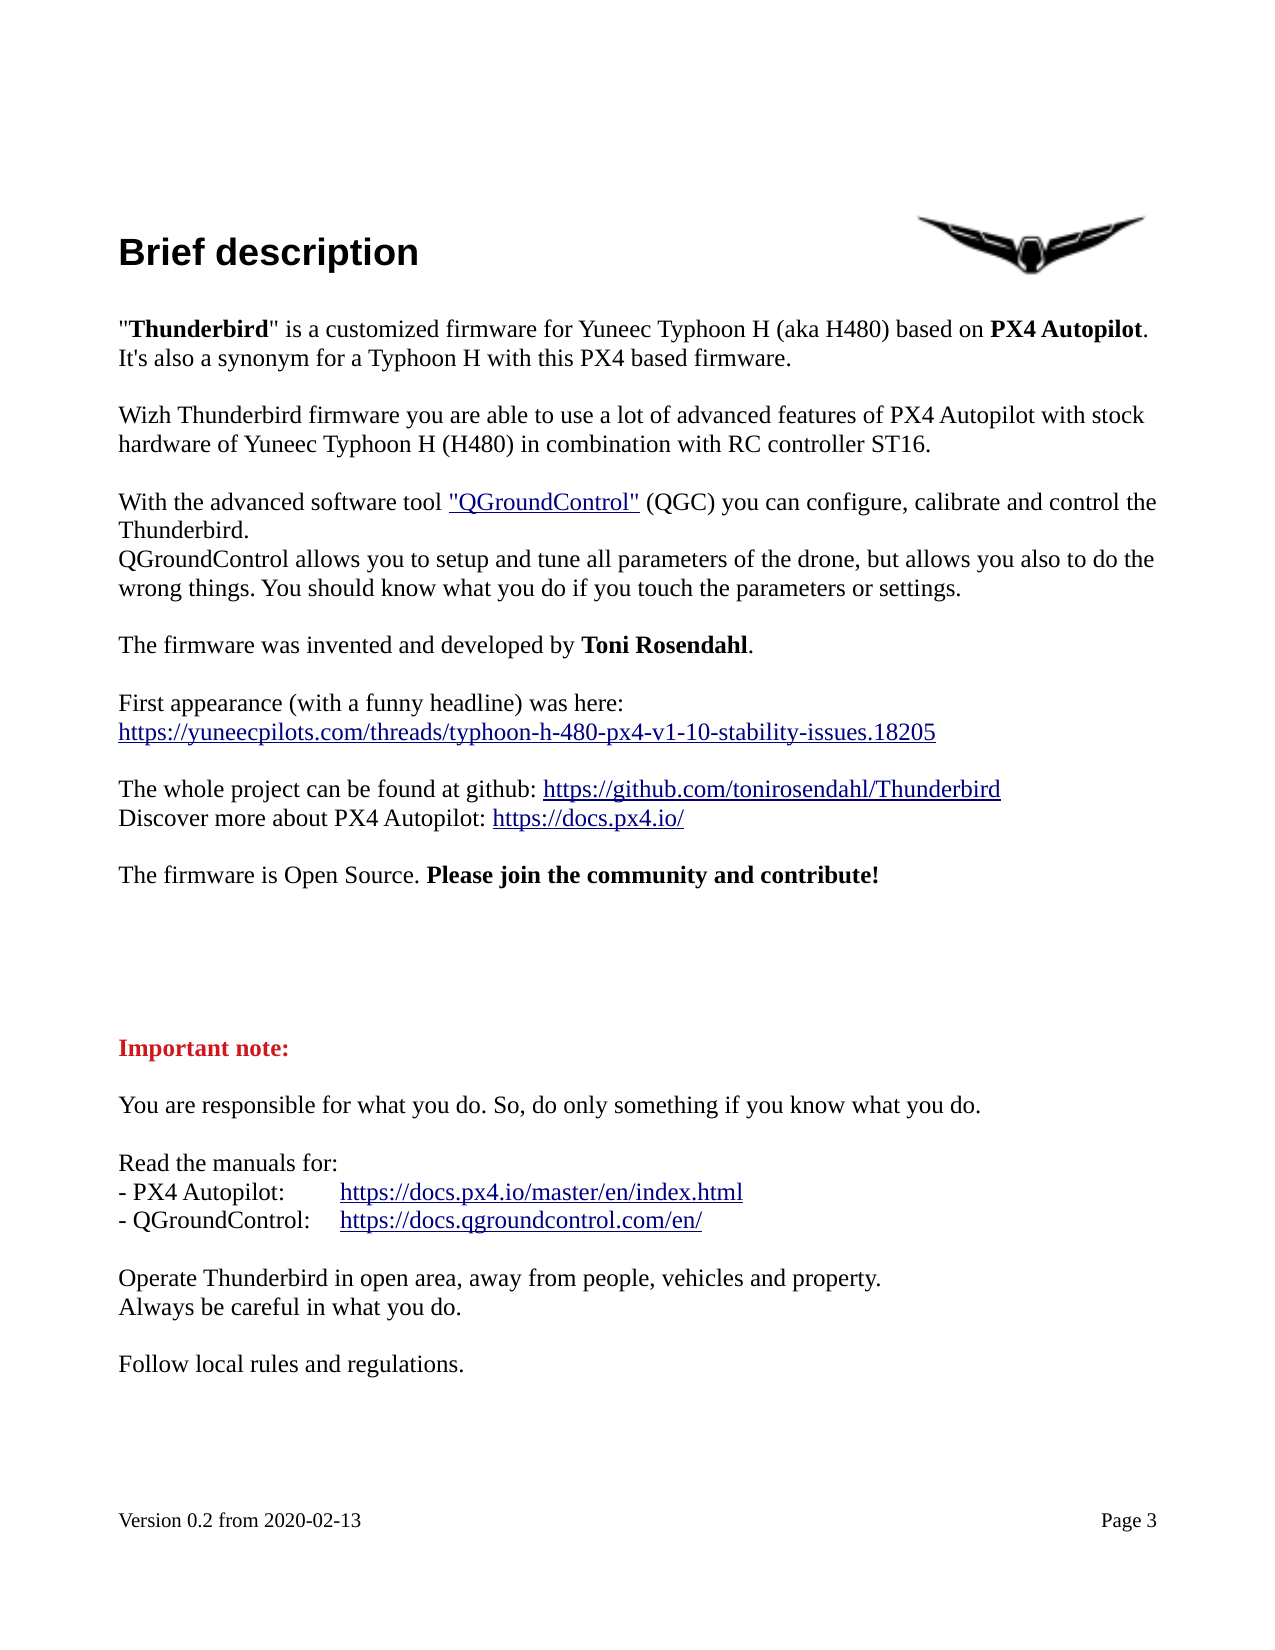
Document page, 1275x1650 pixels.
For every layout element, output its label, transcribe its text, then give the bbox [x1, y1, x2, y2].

text Discover more about PX4 Autopilot: https://docs.px4.io/ [118, 803, 1157, 832]
text https://yuneecpilots.com/threads/typhoon-h-480-px4-v1-10-stability-issues.18205 [118, 717, 1157, 746]
text Important note: [118, 1033, 1157, 1062]
text Follow local rules and regulations. [118, 1349, 1157, 1378]
text - QGroundControl: https://docs.qgroundcontrol.com/en/ [118, 1206, 1157, 1234]
text Operate Thunderbird in open area, away from people, vehicles and property. [118, 1263, 1157, 1292]
picture [914, 212, 1148, 279]
text First appearance (with a funny headline) was here: [118, 688, 1157, 717]
text Wizh Thunderbird firmware you are able to use a lot of advanced features of PX4 Autopilot with stock hardware of Yuneec Typhoon H (H480) in combination with RC controller ST16. [118, 401, 1157, 458]
text "Thunderbird" is a customized firmware for Yuneec Typhoon H (aka H480) based on PX4 Autopilot. It's also a synonym for a Typhoon H with this PX4 based firmware. [118, 314, 1157, 372]
text The whole project can be found at github: https://github.com/tonirosendahl/Thunderbird [118, 774, 1157, 803]
text You are responsible for what you do. So, do only something if you know what you do. [118, 1091, 1157, 1119]
text QGroundControl allows you to setup and tune all parameters of the drone, but allows you also to do the wrong things. You should know what you do if you touch the parameters or settings. [118, 544, 1157, 602]
text The firmware is Open Source. Please join the community and contribute! [118, 861, 1157, 889]
text The firmware was invented and developed by Toni Rosendahl. [118, 631, 1157, 659]
text With the advanced software tool "QGroundControl" (QGC) you can configure, calibrate and control the Thunderbird. [118, 487, 1157, 544]
text Always be careful in what you do. [118, 1292, 1157, 1321]
text Read the manuals for: [118, 1148, 1157, 1177]
subtitle Brief description [118, 229, 914, 273]
subtitle [1148, 229, 1157, 273]
text - PX4 Autopilot: https://docs.px4.io/master/en/index.html [118, 1177, 1157, 1206]
